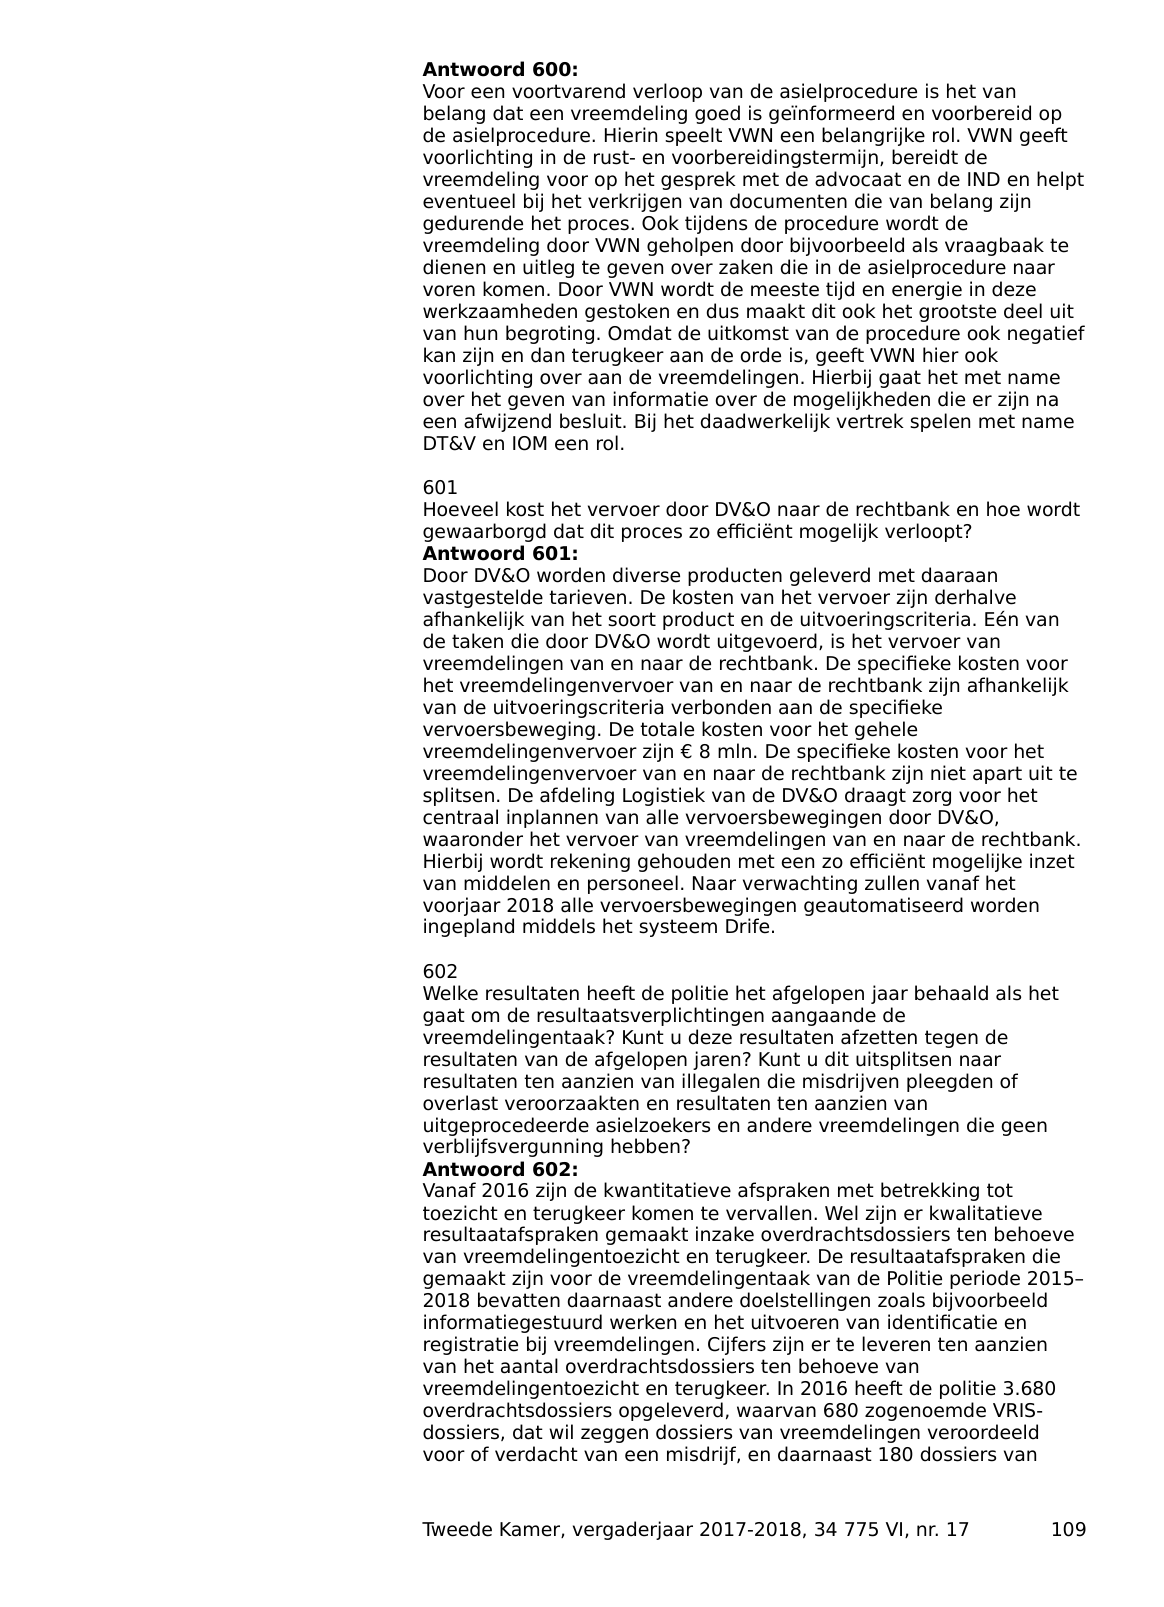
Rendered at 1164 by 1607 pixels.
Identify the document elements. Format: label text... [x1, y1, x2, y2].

text Voor een voortvarend verloop van de asielprocedure is het van belang dat een vreemdeling goed is geïnformeerd en voorbereid op de asielprocedure. Hierin speelt VWN een belangrijke rol. VWN geeft voorlichting in de rust- en voorbereidingstermijn, bereidt de vreemdeling voor op het gesprek met de advocaat en de IND en helpt eventueel bij het verkrijgen van documenten die van belang zijn gedurende het proces. Ook tijdens de procedure wordt de vreemdeling door VWN geholpen door bijvoorbeeld als vraagbaak te dienen en uitleg te geven over zaken die in de asielprocedure naar voren komen. Door VWN wordt de meeste tijd en energie in deze werkzaamheden gestoken en dus maakt dit ook het grootste deel uit van hun begroting. Omdat de uitkomst van de procedure ook negatief kan zijn en dan terugkeer aan de orde is, geeft VWN hier ook voorlichting over aan de vreemdelingen. Hierbij gaat het met name over het geven van informatie over de mogelijkheden die er zijn na een afwijzend besluit. Bij het daadwerkelijk vertrek spelen met name DT&V en IOM een rol. [422, 81, 1087, 455]
text Antwoord 601: [422, 543, 1087, 565]
text Hoeveel kost het vervoer door DV&O naar de rechtbank en hoe wordt gewaarborgd dat dit proces zo efficiënt mogelijk verloopt? [422, 499, 1087, 543]
text Welke resultaten heeft de politie het afgelopen jaar behaald als het gaat om de resultaatsverplichtingen aangaande de vreemdelingentaak? Kunt u deze resultaten afzetten tegen de resultaten van de afgelopen jaren? Kunt u dit uitsplitsen naar resultaten ten aanzien van illegalen die misdrijven pleegden of overlast veroorzaakten en resultaten ten aanzien van uitgeprocedeerde asielzoekers en andere vreemdelingen die geen verblijfsvergunning hebben? [422, 983, 1087, 1158]
text Antwoord 602: [422, 1158, 1087, 1180]
text 602 [422, 961, 1087, 983]
text Door DV&O worden diverse producten geleverd met daaraan vastgestelde tarieven. De kosten van het vervoer zijn derhalve afhankelijk van het soort product en de uitvoeringscriteria. Eén van de taken die door DV&O wordt uitgevoerd, is het vervoer van vreemdelingen van en naar de rechtbank. De specifieke kosten voor het vreemdelingenvervoer van en naar de rechtbank zijn afhankelijk van de uitvoeringscriteria verbonden aan de specifieke vervoersbeweging. De totale kosten voor het gehele vreemdelingenvervoer zijn € 8 mln. De specifieke kosten voor het vreemdelingenvervoer van en naar de rechtbank zijn niet apart uit te splitsen. De afdeling Logistiek van de DV&O draagt zorg voor het centraal inplannen van alle vervoersbewegingen door DV&O, waaronder het vervoer van vreemdelingen van en naar de rechtbank. Hierbij wordt rekening gehouden met een zo efficiënt mogelijke inzet van middelen en personeel. Naar verwachting zullen vanaf het voorjaar 2018 alle vervoersbewegingen geautomatiseerd worden ingepland middels het systeem Drife. [422, 565, 1087, 938]
text Vanaf 2016 zijn de kwantitatieve afspraken met betrekking tot toezicht en terugkeer komen te vervallen. Wel zijn er kwalitatieve resultaatafspraken gemaakt inzake overdrachtsdossiers ten behoeve van vreemdelingentoezicht en terugkeer. De resultaatafspraken die gemaakt zijn voor de vreemdelingentaak van de Politie periode 2015–2018 bevatten daarnaast andere doelstellingen zoals bijvoorbeeld informatiegestuurd werken en het uitvoeren van identificatie en registratie bij vreemdelingen. Cijfers zijn er te leveren ten aanzien van het aantal overdrachtsdossiers ten behoeve van vreemdelingentoezicht en terugkeer. In 2016 heeft de politie 3.680 overdrachtsdossiers opgeleverd, waarvan 680 zogenoemde VRIS- dossiers, dat wil zeggen dossiers van vreemdelingen veroordeeld voor of verdacht van een misdrijf, en daarnaast 180 dossiers van [422, 1180, 1087, 1466]
text Antwoord 600: [422, 59, 1087, 81]
text 601 [422, 477, 1087, 499]
